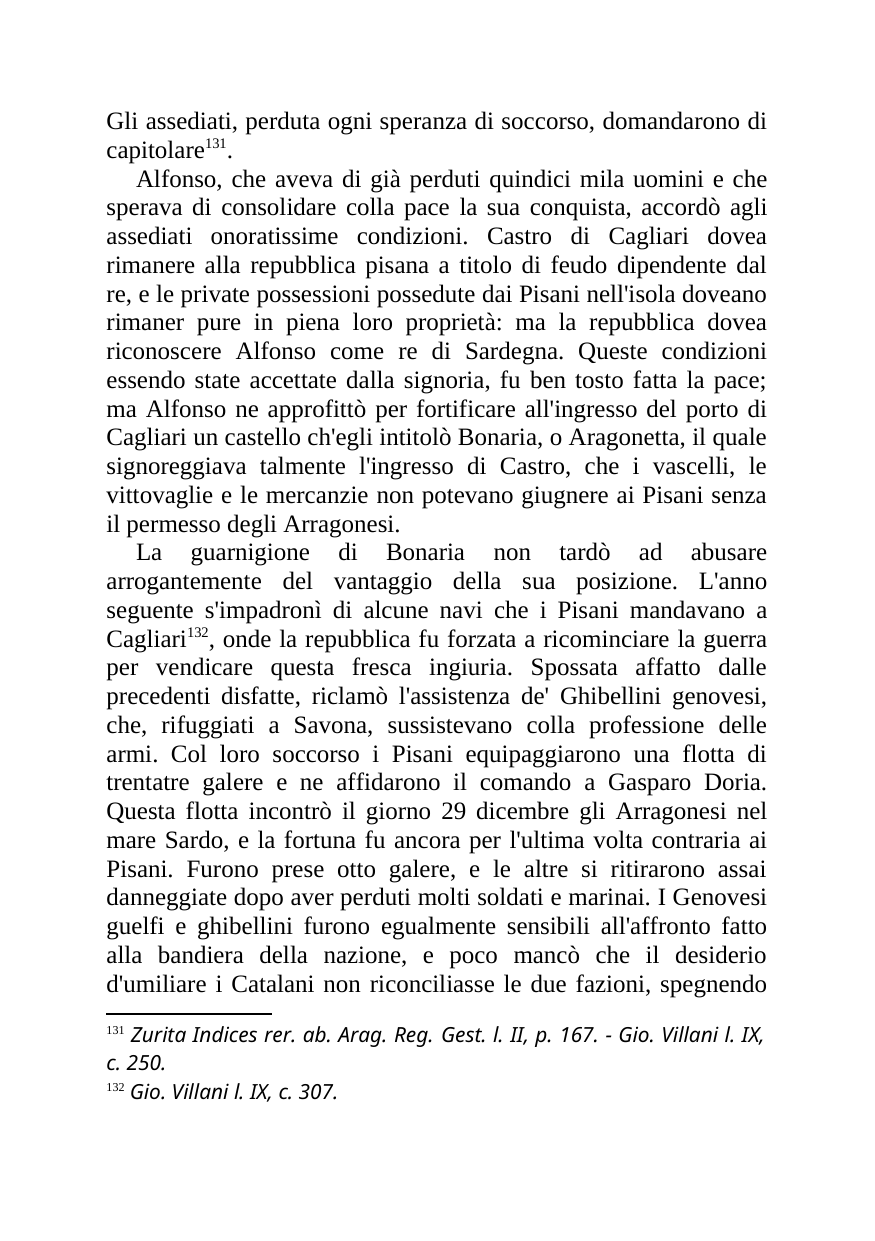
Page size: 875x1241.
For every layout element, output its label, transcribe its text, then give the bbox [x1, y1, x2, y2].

text Zurita Indices rer. ab. Arag. Reg. Gest. l. II, p. 167. - Gio. Villani l. IX, c. 250. [106, 1020, 768, 1077]
text La guarnigione di Bonaria non tardò ad abusare arrogantemente del vantaggio della sua posizione. L'anno seguente s'impadronì di alcune navi che i Pisani mandavano a Cagliari, onde la repubblica fu forzata a ricominciare la guerra per vendicare questa fresca ingiuria. Spossata affatto dalle precedenti disfatte, riclamò l'assistenza de' Ghibellini genovesi, che, rifuggiati a Savona, sussistevano colla professione delle armi. Col loro soccorso i Pisani equipaggiarono una flotta di trentatre galere e ne affidarono il comando a Gasparo Doria. Questa flotta incontrò il giorno 29 dicembre gli Arragonesi nel mare Sardo, e la fortuna fu ancora per l'ultima volta contraria ai Pisani. Furono prese otto galere, e le altre si ritirarono assai danneggiate dopo aver perduti molti soldati e marinai. I Genovesi guelfi e ghibellini furono egualmente sensibili all'affronto fatto alla bandiera della nazione, e poco mancò che il desiderio d'umiliare i Catalani non riconciliasse le due fazioni, spegnendo [106, 537, 768, 997]
text Gli assediati, perduta ogni speranza di soccorso, domandarono di capitolare. [106, 106, 768, 164]
text Gio. Villani l. IX, c. 307. [106, 1077, 768, 1105]
text Alfonso, che aveva di già perduti quindici mila uomini e che sperava di consolidare colla pace la sua conquista, accordò agli assediati onoratissime condizioni. Castro di Cagliari dovea rimanere alla repubblica pisana a titolo di feudo dipendente dal re, e le private possessioni possedute dai Pisani nell'isola doveano rimaner pure in piena loro proprietà: ma la repubblica dovea riconoscere Alfonso come re di Sardegna. Queste condizioni essendo state accettate dalla signoria, fu ben tosto fatta la pace; ma Alfonso ne approfittò per fortificare all'ingresso del porto di Cagliari un castello ch'egli intitolò Bonaria, o Aragonetta, il quale signoreggiava talmente l'ingresso di Castro, che i vascelli, le vittovaglie e le mercanzie non potevano giugnere ai Pisani senza il permesso degli Arragonesi. [106, 164, 768, 537]
